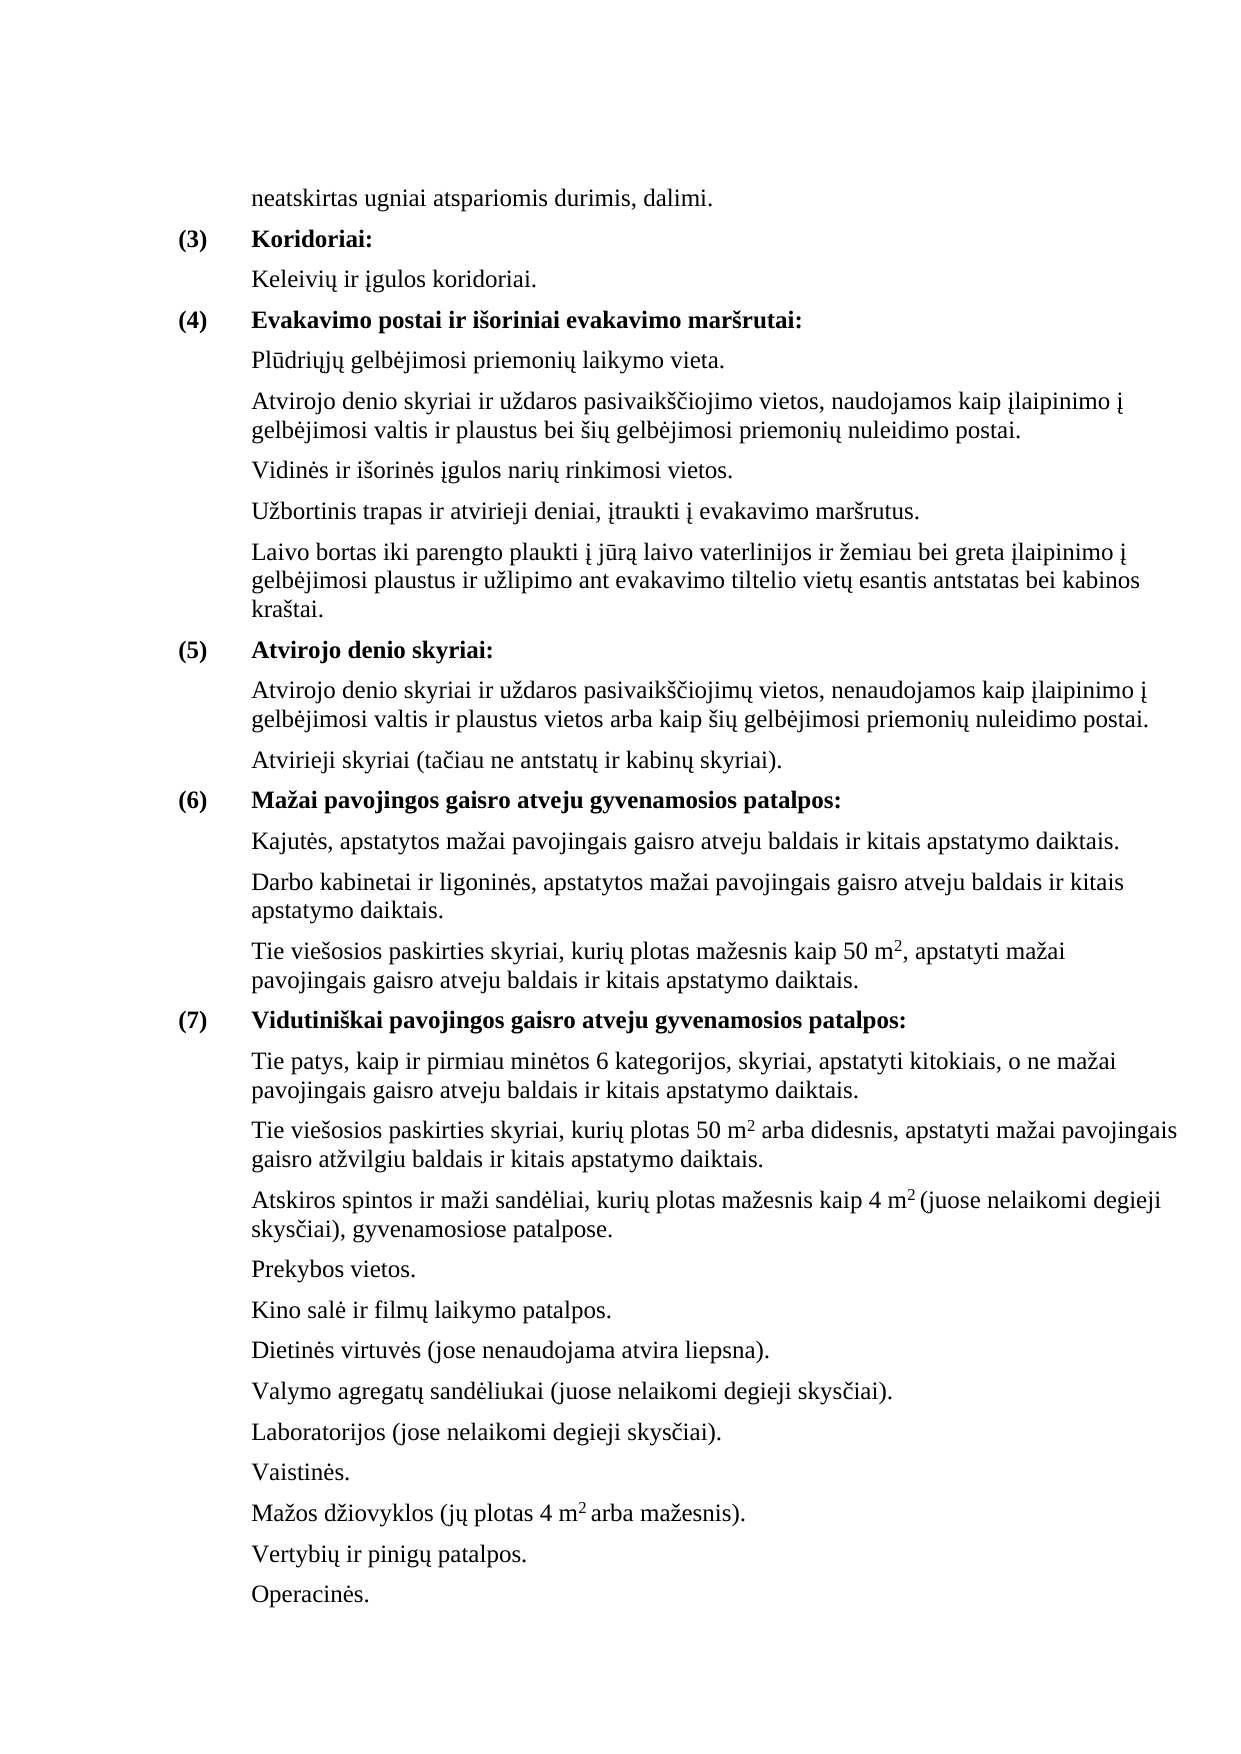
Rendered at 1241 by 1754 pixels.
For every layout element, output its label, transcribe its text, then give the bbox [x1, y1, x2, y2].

table_cell Koridoriai: [251, 218, 1182, 258]
table_cell [178, 739, 251, 780]
table_cell [178, 930, 251, 1000]
table_cell [178, 820, 251, 861]
table_cell [178, 1330, 251, 1370]
table_cell (4) [178, 299, 251, 340]
table_cell Laivo bortas iki parengto plaukti į jūrą laivo vaterlinijos ir žemiau bei greta įlaipinimo į gelbėjimosi plaustus ir užlipimo ant evakavimo tiltelio vietų esantis antstatas bei kabinos kraštai. [251, 531, 1182, 629]
table_cell Kino salė ir filmų laikymo patalpos. [251, 1289, 1182, 1330]
table_cell (7) [178, 1000, 251, 1040]
table_cell Keleivių ir įgulos koridoriai. [251, 259, 1182, 299]
table_cell Vidinės ir išorinės įgulos narių rinkimosi vietos. [251, 450, 1182, 490]
table_cell (3) [178, 218, 251, 258]
table_cell Atvirojo denio skyriai ir uždaros pasivaikščiojimų vietos, nenaudojamos kaip įlaipinimo į gelbėjimosi valtis ir plaustus vietos arba kaip šių gelbėjimosi priemonių nuleidimo postai. [251, 670, 1182, 739]
table_cell Mažai pavojingos gaisro atveju gyvenamosios patalpos: [251, 780, 1182, 820]
table_cell (5) [178, 629, 251, 670]
table_cell Dietinės virtuvės (jose nenaudojama atvira liepsna). [251, 1330, 1182, 1370]
table_cell [178, 1452, 251, 1492]
table_cell [178, 380, 251, 450]
table_cell Atskiros spintos ir maži sandėliai, kurių plotas mažesnis kaip 4 m2 (juose nelaikomi degieji skysčiai), gyvenamosiose patalpose. [251, 1179, 1182, 1248]
table_cell Atvirojo denio skyriai: [251, 629, 1182, 670]
table_cell [178, 1411, 251, 1452]
table_cell [178, 1249, 251, 1289]
table_cell Operacinės. [251, 1574, 1182, 1614]
table_cell Tie viešosios paskirties skyriai, kurių plotas mažesnis kaip 50 m2, apstatyti mažai pavojingais gaisro atveju baldais ir kitais apstatymo daiktais. [251, 930, 1182, 1000]
table_cell [178, 861, 251, 930]
table_cell Mažos džiovyklos (jų plotas 4 m2 arba mažesnis). [251, 1492, 1182, 1533]
table_cell [178, 1533, 251, 1573]
table_cell [178, 1289, 251, 1330]
table_cell Vaistinės. [251, 1452, 1182, 1492]
table_cell [178, 1370, 251, 1411]
table_cell Atvirieji skyriai (tačiau ne antstatų ir kabinų skyriai). [251, 739, 1182, 780]
table_cell Vidutiniškai pavojingos gaisro atveju gyvenamosios patalpos: [251, 1000, 1182, 1040]
table_cell (6) [178, 780, 251, 820]
table_cell [178, 1492, 251, 1533]
table_cell [178, 177, 251, 218]
table_cell Laboratorijos (jose nelaikomi degieji skysčiai). [251, 1411, 1182, 1452]
table_cell Vertybių ir pinigų patalpos. [251, 1533, 1182, 1573]
table_cell Plūdriųjų gelbėjimosi priemonių laikymo vieta. [251, 340, 1182, 380]
table_cell [178, 1110, 251, 1179]
table_cell [178, 670, 251, 739]
table_cell Darbo kabinetai ir ligoninės, apstatytos mažai pavojingais gaisro atveju baldais ir kitais apstatymo daiktais. [251, 861, 1182, 930]
table_cell [178, 1040, 251, 1110]
table_cell [178, 450, 251, 490]
table_cell Evakavimo postai ir išoriniai evakavimo maršrutai: [251, 299, 1182, 340]
table_cell Tie viešosios paskirties skyriai, kurių plotas 50 m2 arba didesnis, apstatyti mažai pavojingais gaisro atžvilgiu baldais ir kitais apstatymo daiktais. [251, 1110, 1182, 1179]
table_cell Atvirojo denio skyriai ir uždaros pasivaikščiojimo vietos, naudojamos kaip įlaipinimo į gelbėjimosi valtis ir plaustus bei šių gelbėjimosi priemonių nuleidimo postai. [251, 380, 1182, 450]
table_cell [178, 531, 251, 629]
table_cell [178, 1574, 251, 1614]
table_cell [178, 259, 251, 299]
table_cell Valymo agregatų sandėliukai (juose nelaikomi degieji skysčiai). [251, 1370, 1182, 1411]
table_cell Prekybos vietos. [251, 1249, 1182, 1289]
table_cell [178, 1179, 251, 1248]
table_cell [178, 340, 251, 380]
table_cell Kajutės, apstatytos mažai pavojingais gaisro atveju baldais ir kitais apstatymo daiktais. [251, 820, 1182, 861]
table_cell Užbortinis trapas ir atvirieji deniai, įtraukti į evakavimo maršrutus. [251, 490, 1182, 531]
table_cell [178, 490, 251, 531]
table_cell Tie patys, kaip ir pirmiau minėtos 6 kategorijos, skyriai, apstatyti kitokiais, o ne mažai pavojingais gaisro atveju baldais ir kitais apstatymo daiktais. [251, 1040, 1182, 1110]
table_cell neatskirtas ugniai atspariomis durimis, dalimi. [251, 177, 1182, 218]
